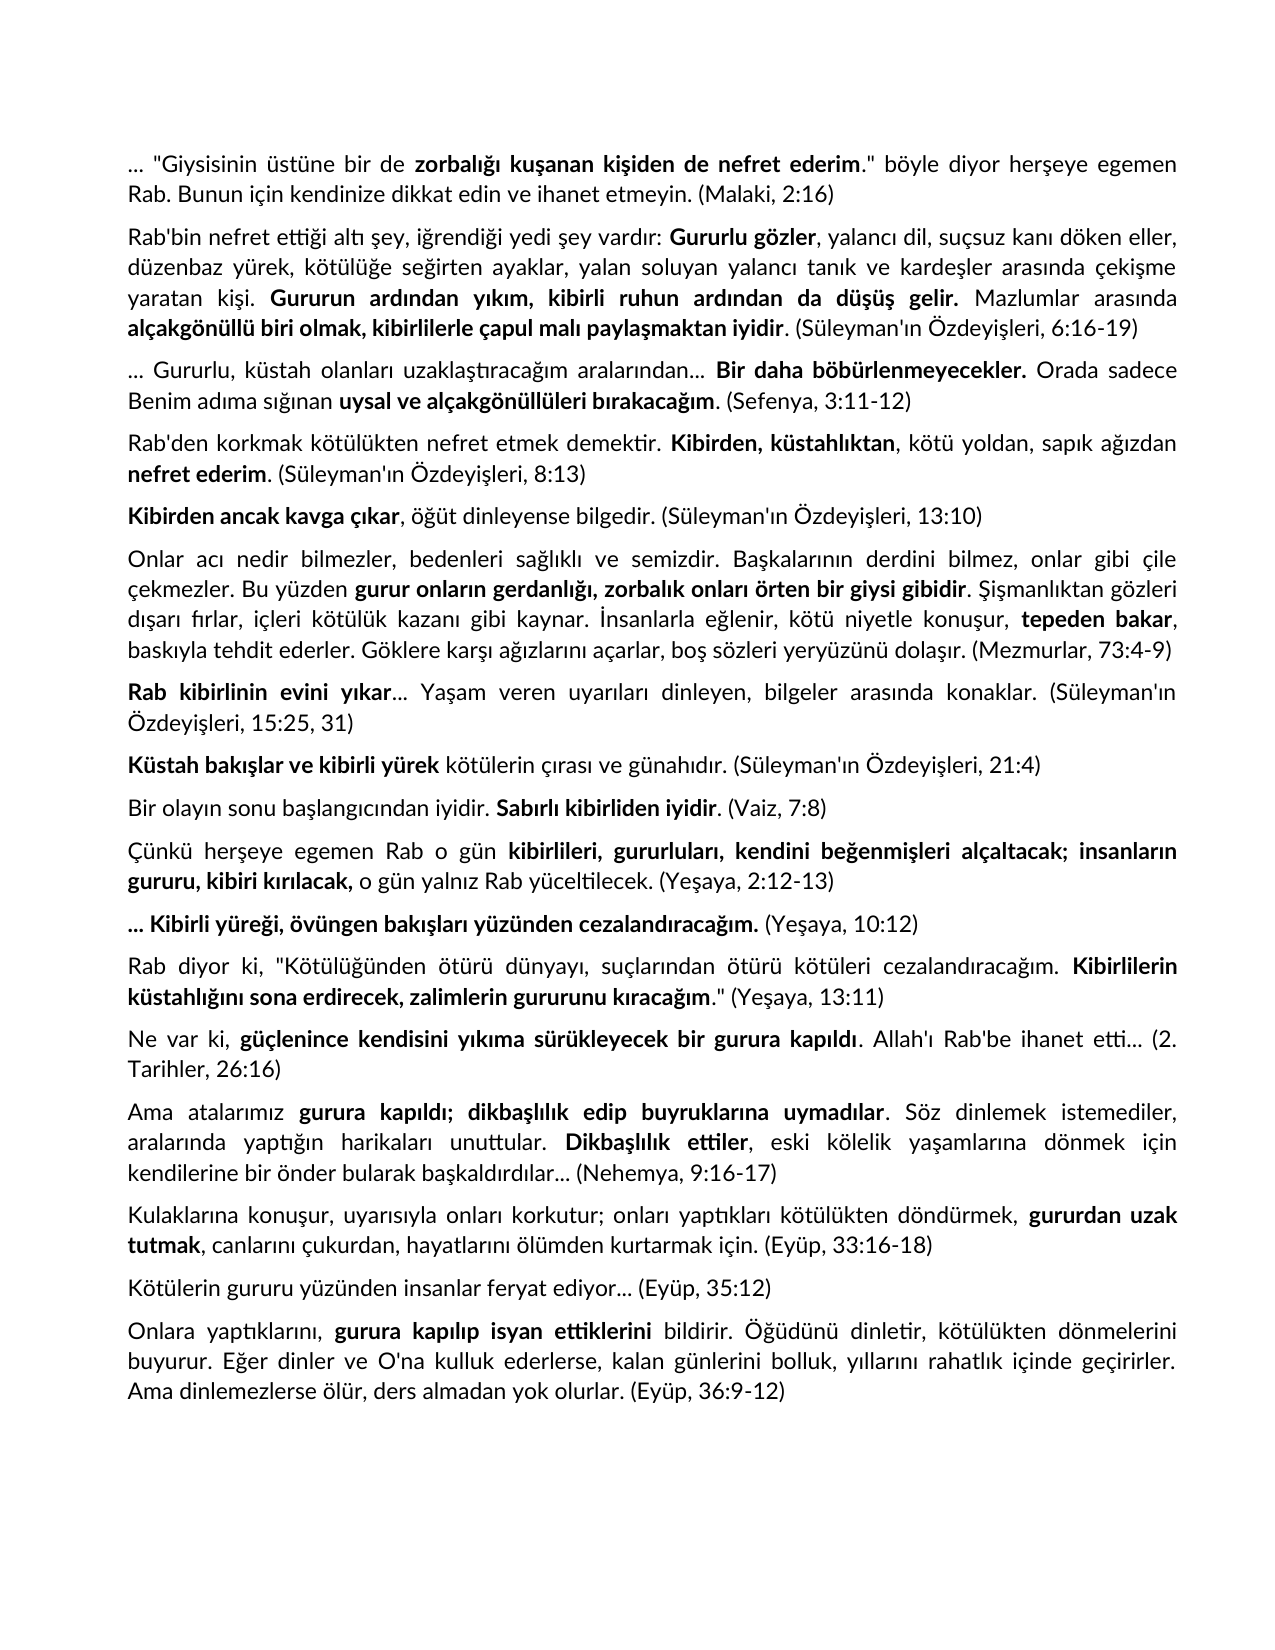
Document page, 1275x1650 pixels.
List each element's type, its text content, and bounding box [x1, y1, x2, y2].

text Çünkü herşeye egemen Rab o gün kibirlileri, gururluları, kendini beğenmişleri alçaltacak; insanların gururu, kibiri kırılacak, o gün yalnız Rab yüceltilecek. (Yeşaya, 2:12-13) [127, 836, 1177, 894]
text Bir olayın sonu başlangıcından iyidir. Sabırlı kibirliden iyidir. (Vaiz, 7:8) [127, 794, 1177, 821]
text ... Gururlu, küstah olanları uzaklaştıracağım aralarından... Bir daha böbürlenmeyecekler. Orada sadece Benim adıma sığınan uysal ve alçakgönüllüleri bırakacağım. (Sefenya, 3:11-12) [127, 356, 1177, 414]
text Kötülerin gururu yüzünden insanlar feryat ediyor... (Eyüp, 35:12) [127, 1274, 1177, 1301]
text Kibirden ancak kavga çıkar, öğüt dinleyense bilgedir. (Süleyman'ın Özdeyişleri, 13:10) [127, 502, 1177, 529]
text Rab'bin nefret ettiği altı şey, iğrendiği yedi şey vardır: Gururlu gözler, yalancı dil, suçsuz kanı döken eller, düzenbaz yürek, kötülüğe seğirten ayaklar, yalan soluyan yalancı tanık ve kardeşler arasında çekişme yaratan kişi. Gururun ardından yıkım, kibirli ruhun ardından da düşüş gelir. Mazlumlar arasında alçakgönüllü biri olmak, kibirlilerle çapul malı paylaşmaktan iyidir. (Süleyman'ın Özdeyişleri, 6:16-19) [127, 223, 1177, 341]
text Onlar acı nedir bilmezler, bedenleri sağlıklı ve semizdir. Başkalarının derdini bilmez, onlar gibi çile çekmezler. Bu yüzden gurur onların gerdanlığı, zorbalık onları örten bir giysi gibidir. Şişmanlıktan gözleri dışarı fırlar, içleri kötülük kazanı gibi kaynar. İnsanlarla eğlenir, kötü niyetle konuşur, tepeden bakar, baskıyla tehdit ederler. Göklere karşı ağızlarını açarlar, boş sözleri yeryüzünü dolaşır. (Mezmurlar, 73:4-9) [127, 545, 1177, 663]
text Küstah bakışlar ve kibirli yürek kötülerin çırası ve günahıdır. (Süleyman'ın Özdeyişleri, 21:4) [127, 751, 1177, 778]
text ... "Giysisinin üstüne bir de zorbalığı kuşanan kişiden de nefret ederim." böyle diyor herşeye egemen Rab. Bunun için kendinize dikkat edin ve ihanet etmeyin. (Malaki, 2:16) [127, 150, 1177, 208]
text ... Kibirli yüreği, övüngen bakışları yüzünden cezalandıracağım. (Yeşaya, 10:12) [127, 909, 1177, 937]
text Ne var ki, güçlenince kendisini yıkıma sürükleyecek bir gurura kapıldı. Allah'ı Rab'be ihanet etti... (2. Tarihler, 26:16) [127, 1025, 1177, 1083]
text Rab kibirlinin evini yıkar... Yaşam veren uyarıları dinleyen, bilgeler arasında konaklar. (Süleyman'ın Özdeyişleri, 15:25, 31) [127, 678, 1177, 736]
text Ama atalarımız gurura kapıldı; dikbaşlılık edip buyruklarına uymadılar. Söz dinlemek istemediler, aralarında yaptığın harikaları unuttular. Dikbaşlılık ettiler, eski kölelik yaşamlarına dönmek için kendilerine bir önder bularak başkaldırdılar... (Nehemya, 9:16-17) [127, 1098, 1177, 1186]
text Rab'den korkmak kötülükten nefret etmek demektir. Kibirden, küstahlıktan, kötü yoldan, sapık ağızdan nefret ederim. (Süleyman'ın Özdeyişleri, 8:13) [127, 429, 1177, 487]
text Onlara yaptıklarını, gurura kapılıp isyan ettiklerini bildirir. Öğüdünü dinletir, kötülükten dönmelerini buyurur. Eğer dinler ve O'na kulluk ederlerse, kalan günlerini bolluk, yıllarını rahatlık içinde geçirirler. Ama dinlemezlerse ölür, ders almadan yok olurlar. (Eyüp, 36:9-12) [127, 1317, 1177, 1404]
text Rab diyor ki, "Kötülüğünden ötürü dünyayı, suçlarından ötürü kötüleri cezalandıracağım. Kibirlilerin küstahlığını sona erdirecek, zalimlerin gururunu kıracağım." (Yeşaya, 13:11) [127, 952, 1177, 1010]
text Kulaklarına konuşur, uyarısıyla onları korkutur; onları yaptıkları kötülükten döndürmek, gururdan uzak tutmak, canlarını çukurdan, hayatlarını ölümden kurtarmak için. (Eyüp, 33:16-18) [127, 1201, 1177, 1259]
